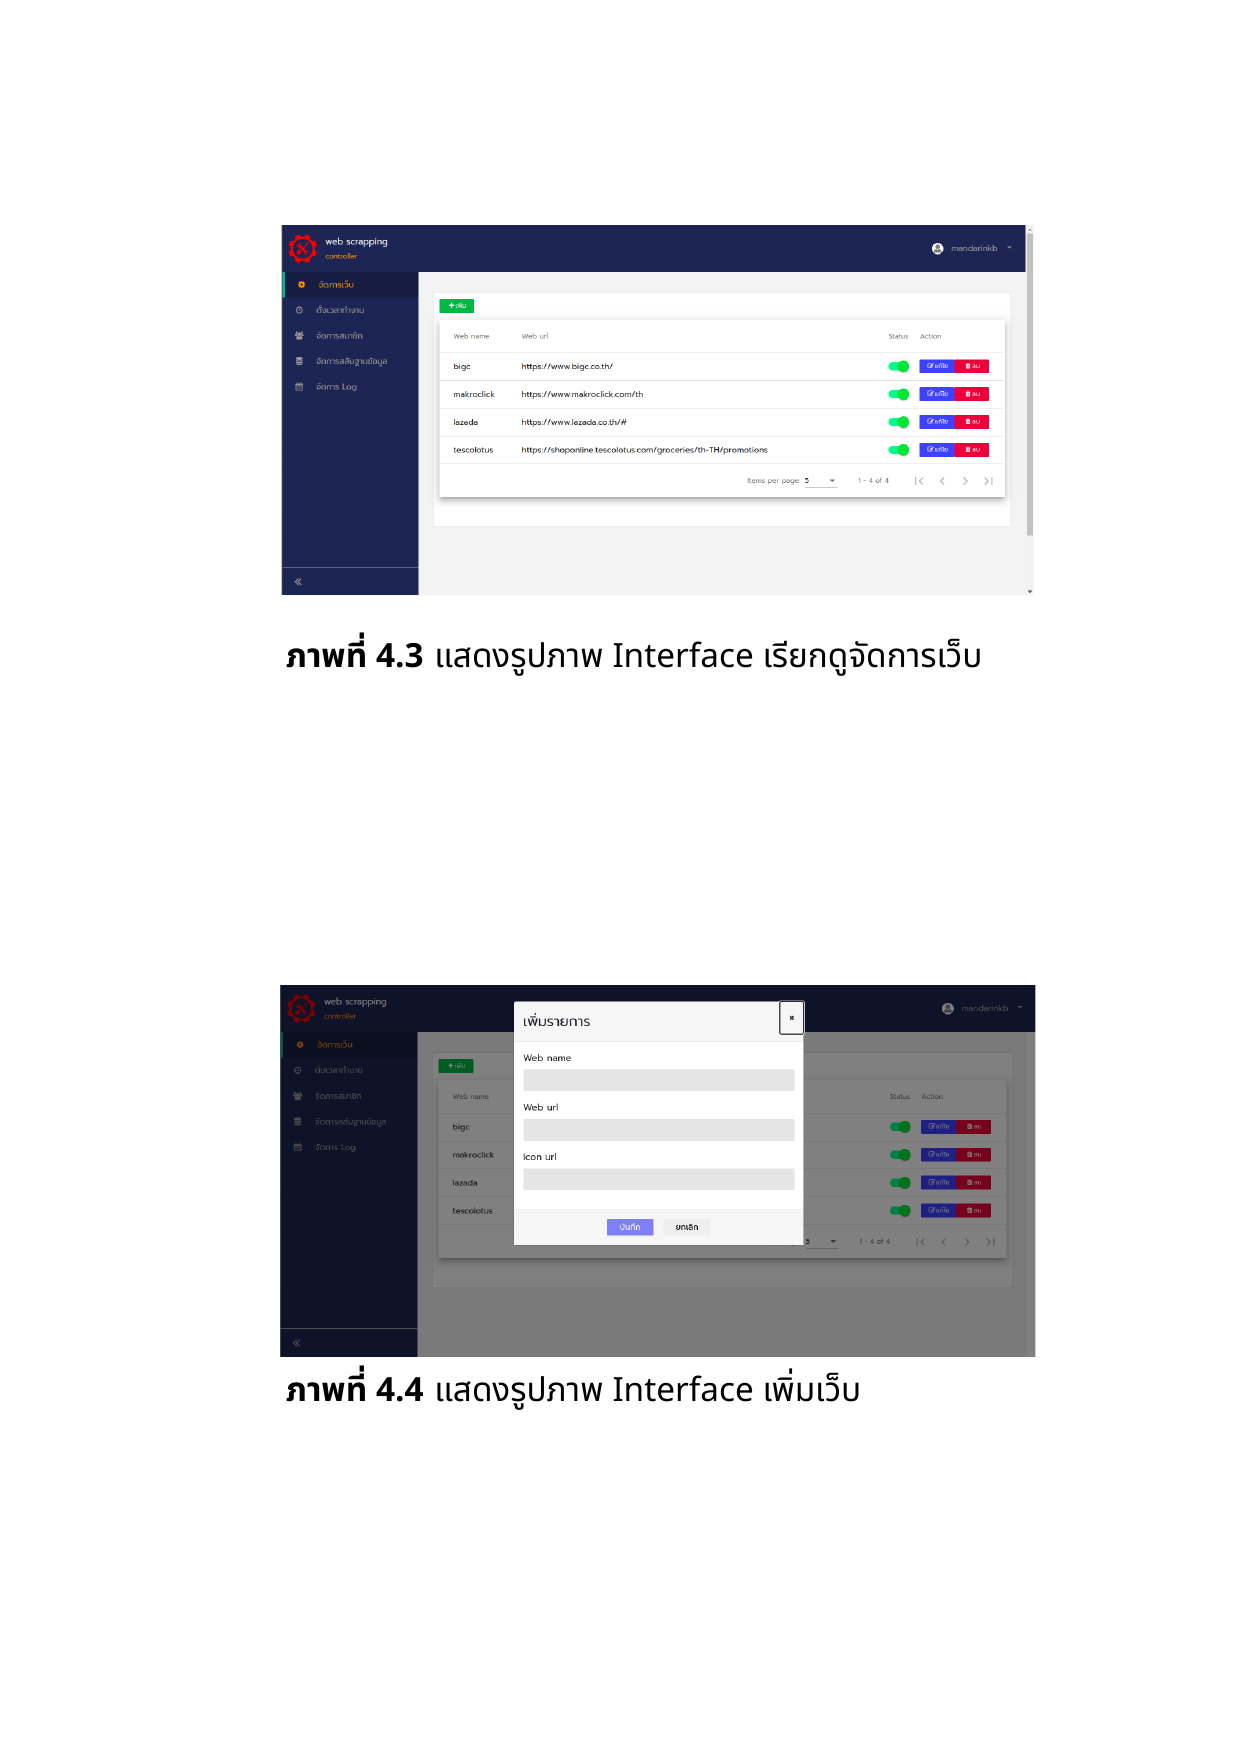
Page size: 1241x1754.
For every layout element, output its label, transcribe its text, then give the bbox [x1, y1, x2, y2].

text ภาพที่ 4.4 แสดงรูปภาพ Interface เพิ่มเว็บ [225, 1357, 1091, 1416]
picture [281, 225, 1034, 595]
text ภาพที่ 4.3 แสดงรูปภาพ Interface เรียกดูจัดการเว็บ [225, 595, 1091, 683]
picture [280, 985, 1036, 1357]
